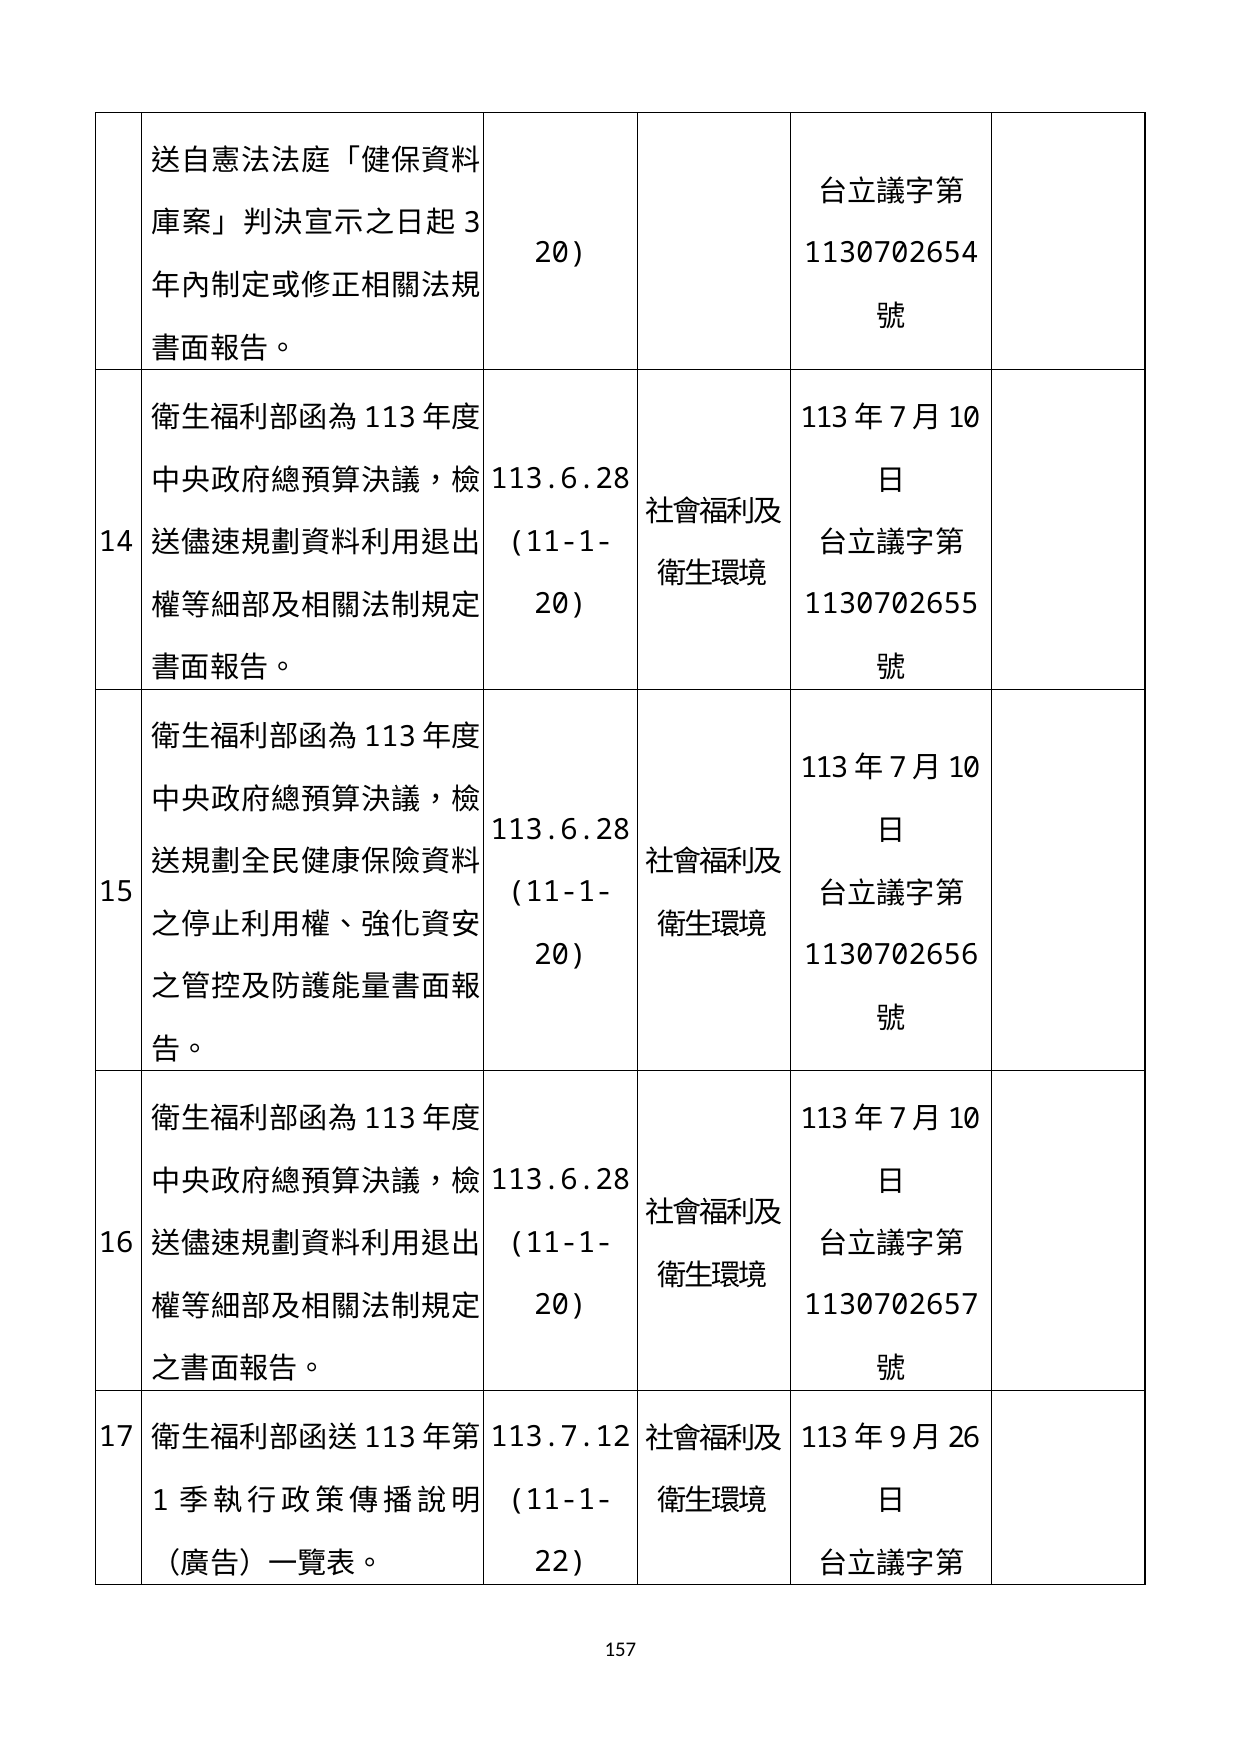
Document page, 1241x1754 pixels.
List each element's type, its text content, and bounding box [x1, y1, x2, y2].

table_cell 113.6.28 (11-1-20) [484, 1071, 637, 1390]
table_cell [992, 1071, 1144, 1390]
table_cell 社會福利及衛生環境 [638, 1071, 790, 1390]
table_cell 衛生福利部函送113年第1季執行政策傳播說明（廣告）一覽表。 [142, 1391, 483, 1584]
table_cell [992, 113, 1144, 369]
table_cell [96, 1391, 141, 1584]
table_cell 送自憲法法庭「健保資料庫案」判決宣示之日起3年內制定或修正相關法規書面報告。 [142, 113, 483, 369]
table_cell 20) [484, 113, 637, 369]
table_cell [96, 690, 141, 1070]
table_cell 113.7.12 (11-1-22) [484, 1391, 637, 1584]
table_cell 衛生福利部函為113年度中央政府總預算決議，檢送儘速規劃資料利用退出權等細部及相關法制規定書面報告。 [142, 370, 483, 688]
table_cell 社會福利及衛生環境 [638, 370, 790, 688]
table_cell [96, 370, 141, 688]
table_cell 社會福利及衛生環境 [638, 1391, 790, 1584]
table_cell 衛生福利部函為113年度中央政府總預算決議，檢送規劃全民健康保險資料之停止利用權、強化資安之管控及防護能量書面報告。 [142, 690, 483, 1070]
table_cell [96, 1071, 141, 1390]
table_cell [638, 113, 790, 369]
table_cell 113年9月26日 台立議字第 [791, 1391, 991, 1584]
table_cell 113年7月10日 台立議字第1130702655號 [791, 370, 991, 688]
table_cell 113年7月10日 台立議字第1130702656號 [791, 690, 991, 1070]
table_cell [96, 113, 141, 369]
table_cell [992, 370, 1144, 688]
table_cell 社會福利及衛生環境 [638, 690, 790, 1070]
table_cell [992, 690, 1144, 1070]
table_cell 113.6.28 (11-1-20) [484, 370, 637, 688]
table_cell 台立議字第1130702654號 [791, 113, 991, 369]
table_cell [992, 1391, 1144, 1584]
table_cell 113年7月10日 台立議字第1130702657號 [791, 1071, 991, 1390]
table_cell 113.6.28 (11-1-20) [484, 690, 637, 1070]
table_cell 衛生福利部函為113年度中央政府總預算決議，檢送儘速規劃資料利用退出權等細部及相關法制規定之書面報告。 [142, 1071, 483, 1390]
